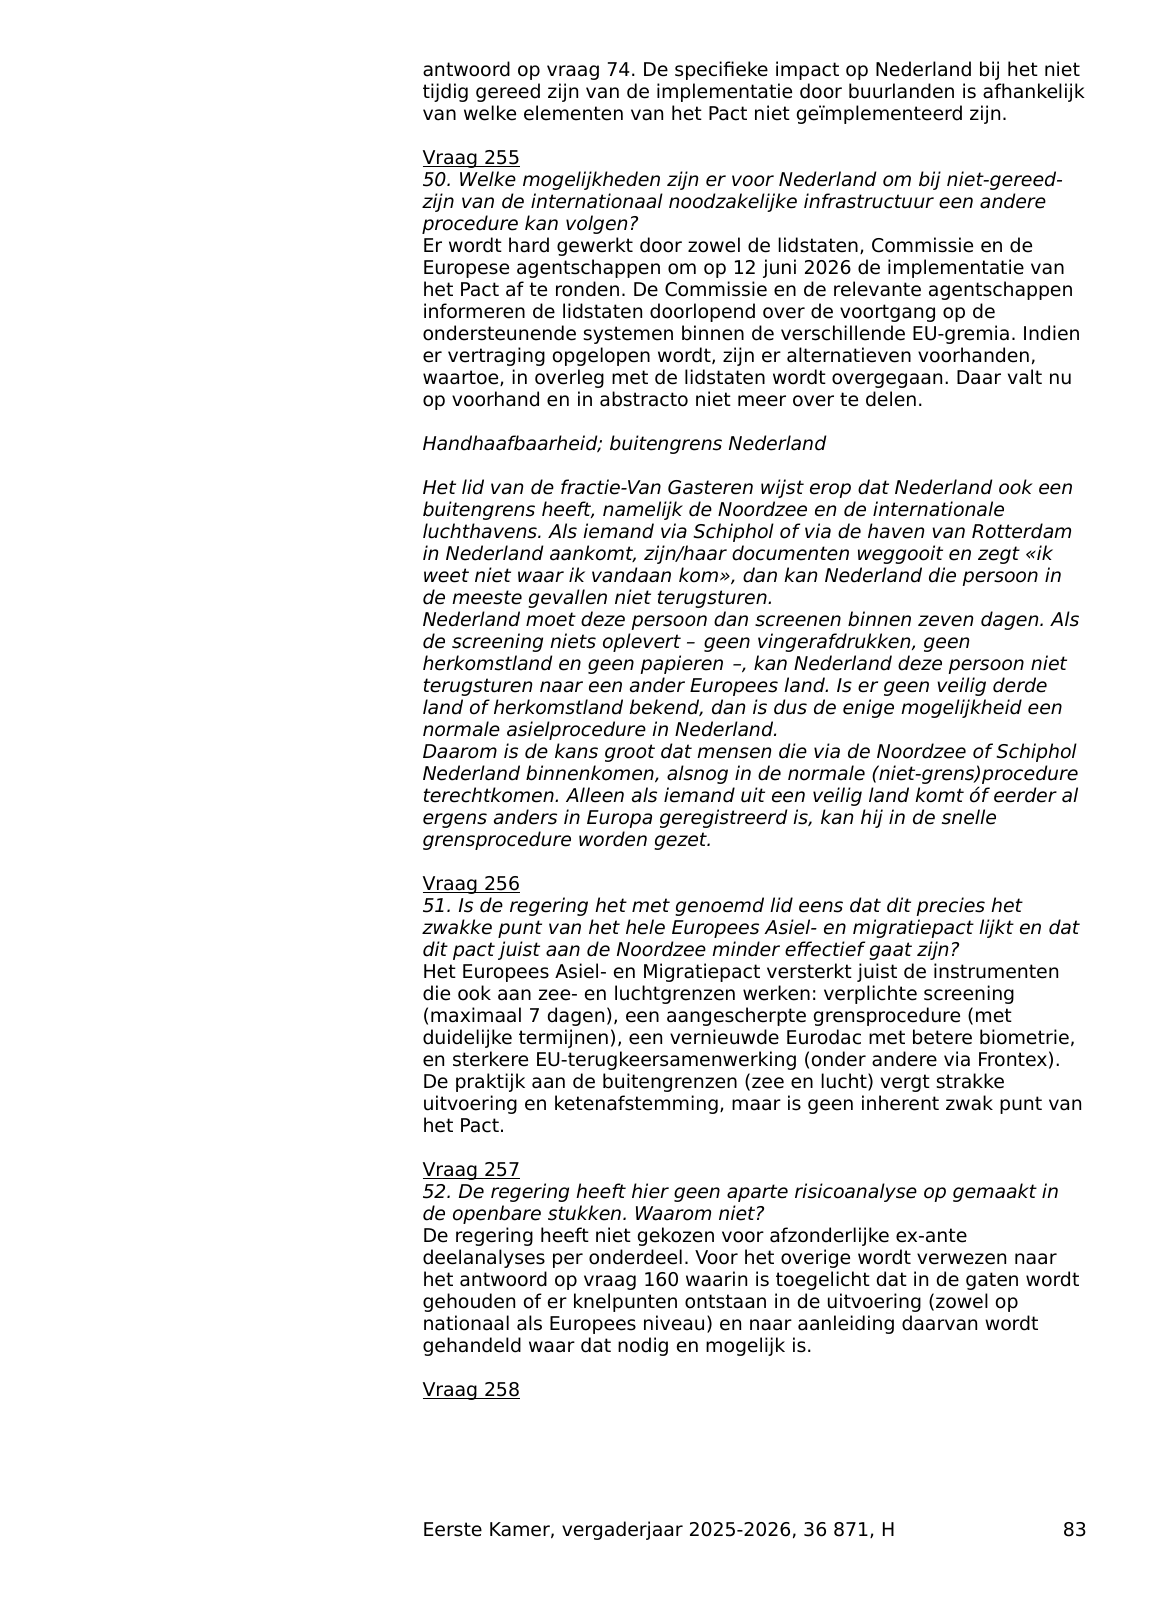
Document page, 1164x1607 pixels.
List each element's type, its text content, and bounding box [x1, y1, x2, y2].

text antwoord op vraag 74. De specifieke impact op Nederland bij het niet tijdig gereed zijn van de implementatie door buurlanden is afhankelijk van welke elementen van het Pact niet geïmplementeerd zijn. [422, 59, 1087, 125]
text Nederland moet deze persoon dan screenen binnen zeven dagen. Als de screening niets oplevert – geen vingerafdrukken, geen herkomstland en geen papieren –, kan Nederland deze persoon niet terugsturen naar een ander Europees land. Is er geen veilig derde land of herkomstland bekend, dan is dus de enige mogelijkheid een normale asielprocedure in Nederland. [422, 609, 1087, 741]
text Vraag 257 [422, 1159, 1087, 1181]
text 50. Welke mogelijkheden zijn er voor Nederland om bij niet-gereed-zijn van de internationaal noodzakelijke infrastructuur een andere procedure kan volgen? [422, 169, 1087, 235]
text Het Europees Asiel- en Migratiepact versterkt juist de instrumenten die ook aan zee- en luchtgrenzen werken: verplichte screening (maximaal 7 dagen), een aangescherpte grensprocedure (met duidelijke termijnen), een vernieuwde Eurodac met betere biometrie, en sterkere EU-terugkeersamenwerking (onder andere via Frontex). De praktijk aan de buitengrenzen (zee en lucht) vergt strakke uitvoering en ketenafstemming, maar is geen inherent zwak punt van het Pact. [422, 961, 1087, 1137]
text Het lid van de fractie-Van Gasteren wijst erop dat Nederland ook een buitengrens heeft, namelijk de Noordzee en de internationale luchthavens. Als iemand via Schiphol of via de haven van Rotterdam in Nederland aankomt, zijn/haar documenten weggooit en zegt «ik weet niet waar ik vandaan kom», dan kan Nederland die persoon in de meeste gevallen niet terugsturen. [422, 477, 1087, 609]
text Vraag 258 [422, 1379, 1087, 1401]
text 51. Is de regering het met genoemd lid eens dat dit precies het zwakke punt van het hele Europees Asiel- en migratiepact lijkt en dat dit pact juist aan de Noordzee minder effectief gaat zijn? [422, 895, 1087, 961]
text De regering heeft niet gekozen voor afzonderlijke ex-ante deelanalyses per onderdeel. Voor het overige wordt verwezen naar het antwoord op vraag 160 waarin is toegelicht dat in de gaten wordt gehouden of er knelpunten ontstaan in de uitvoering (zowel op nationaal als Europees niveau) en naar aanleiding daarvan wordt gehandeld waar dat nodig en mogelijk is. [422, 1225, 1087, 1357]
text Er wordt hard gewerkt door zowel de lidstaten, Commissie en de Europese agentschappen om op 12 juni 2026 de implementatie van het Pact af te ronden. De Commissie en de relevante agentschappen informeren de lidstaten doorlopend over de voortgang op de ondersteunende systemen binnen de verschillende EU-gremia. Indien er vertraging opgelopen wordt, zijn er alternatieven voorhanden, waartoe, in overleg met de lidstaten wordt overgegaan. Daar valt nu op voorhand en in abstracto niet meer over te delen. [422, 235, 1087, 411]
text 52. De regering heeft hier geen aparte risicoanalyse op gemaakt in de openbare stukken. Waarom niet? [422, 1181, 1087, 1225]
text Daarom is de kans groot dat mensen die via de Noordzee of Schiphol Nederland binnenkomen, alsnog in de normale (niet-grens)procedure terechtkomen. Alleen als iemand uit een veilig land komt óf eerder al ergens anders in Europa geregistreerd is, kan hij in de snelle grensprocedure worden gezet. [422, 741, 1087, 851]
text Vraag 255 [422, 147, 1087, 169]
text Vraag 256 [422, 873, 1087, 895]
subtitle Handhaafbaarheid; buitengrens Nederland [422, 433, 1087, 455]
